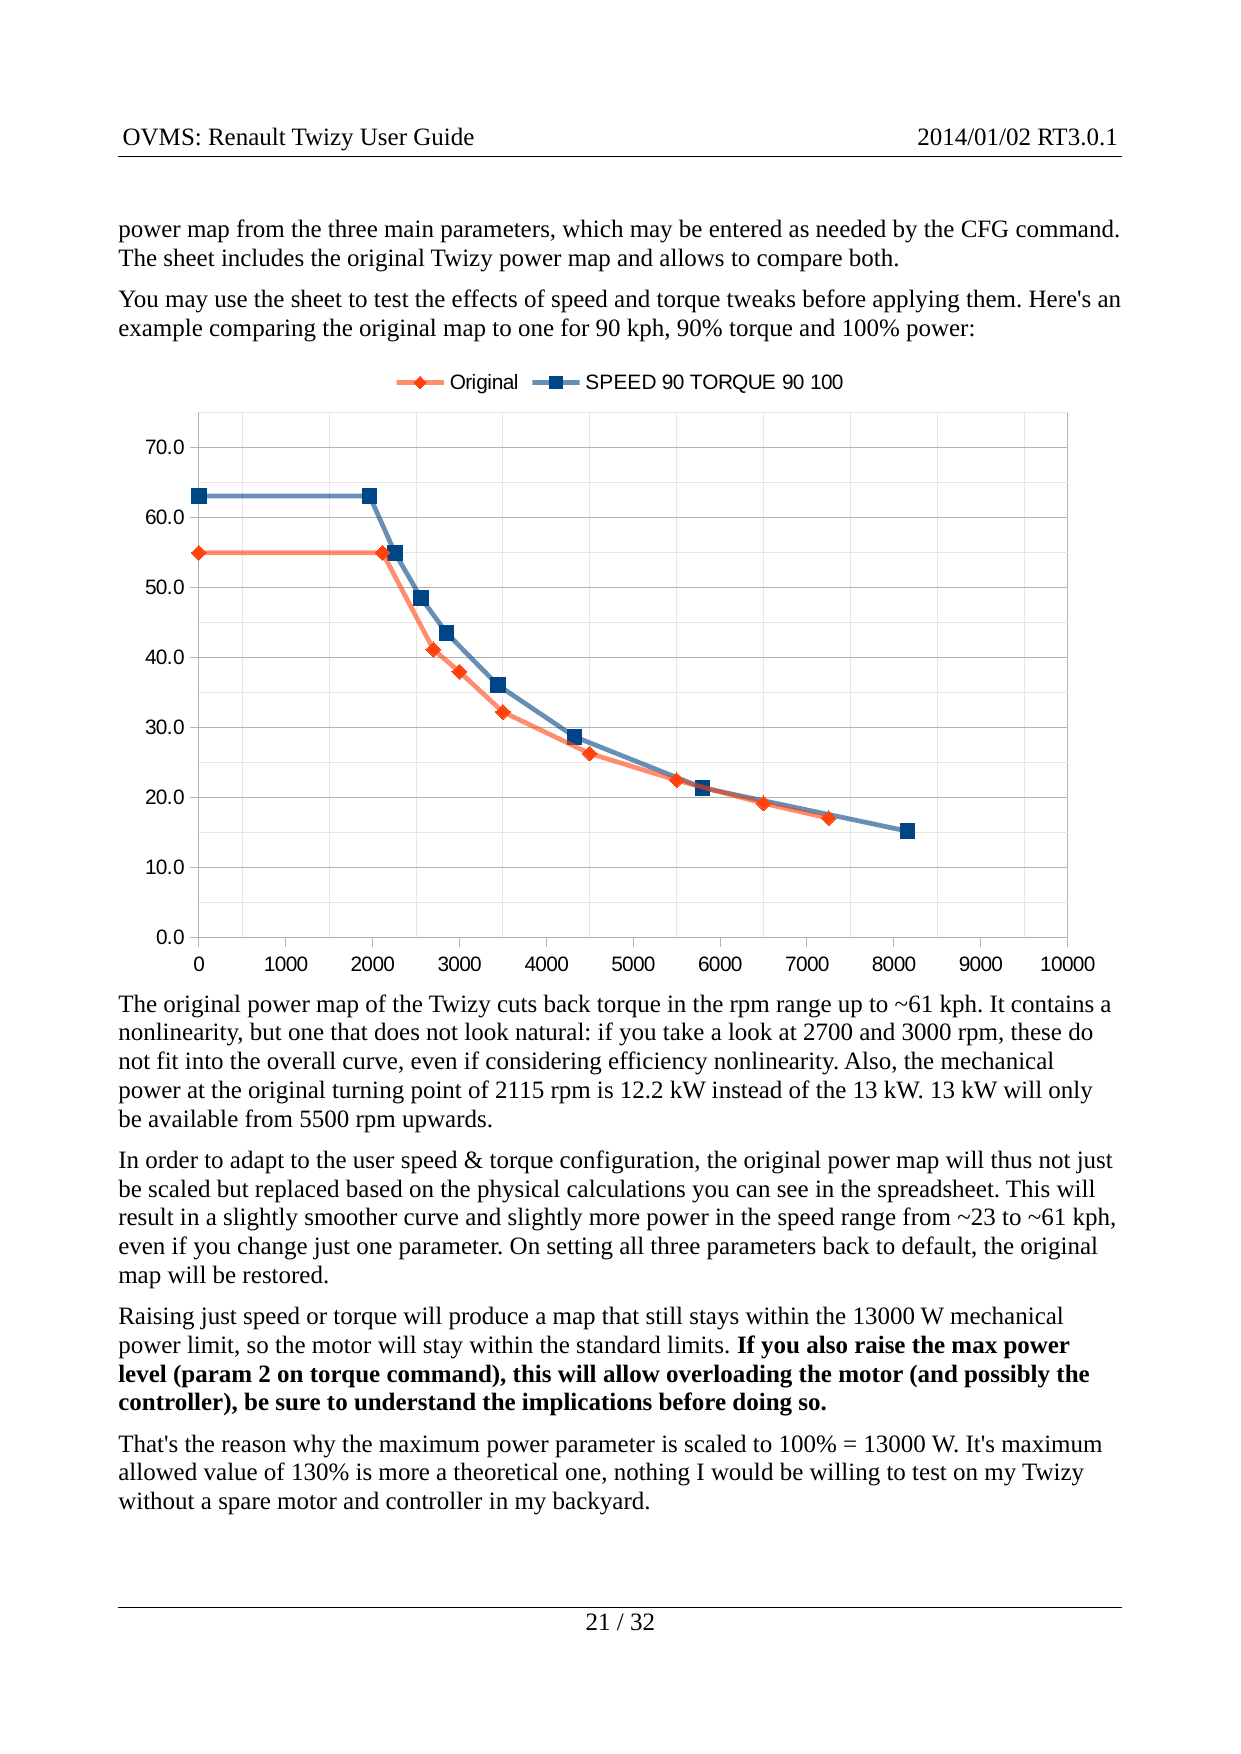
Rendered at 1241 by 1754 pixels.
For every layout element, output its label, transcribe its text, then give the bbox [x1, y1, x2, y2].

text In order to adapt to the user speed & torque configuration, the original power map will thus not just be scaled but replaced based on the physical calculations you can see in the spreadsheet. This will result in a slightly smoother curve and slightly more power in the speed range from ~23 to ~61 kph, even if you change just one parameter. On setting all three parameters back to default, the original map will be restored. [118, 1145, 1122, 1289]
text Raising just speed or torque will produce a map that still stays within the 13000 W mechanical power limit, so the motor will stay within the standard limits. If you also raise the max power level (param 2 on torque command), this will allow overloading the motor (and possibly the controller), be sure to understand the implications before doing so. [118, 1301, 1122, 1416]
text The original power map of the Twizy cuts back torque in the rpm range up to ~61 kph. It contains a nonlinearity, but one that does not look natural: if you take a look at 2700 and 3000 rpm, these do not fit into the overall curve, even if considering efficiency nonlinearity. Also, the mechanical power at the original turning point of 2115 rpm is 12.2 kW instead of the 13 kW. 13 kW will only be available from 5500 rpm upwards. [118, 354, 1122, 1132]
text power map from the three main parameters, which may be entered as needed by the CFG command. The sheet includes the original Twizy power map and allows to compare both. [118, 214, 1122, 271]
text You may use the sheet to test the effects of speed and torque tweaks before applying them. Here's an example comparing the original map to one for 90 kph, 90% torque and 100% power: [118, 284, 1122, 341]
text That's the reason why the maximum power parameter is scaled to 100% = 13000 W. It's maximum allowed value of 130% is more a theoretical one, nothing I would be willing to test on my Twizy without a spare motor and controller in my backyard. [118, 1429, 1122, 1515]
